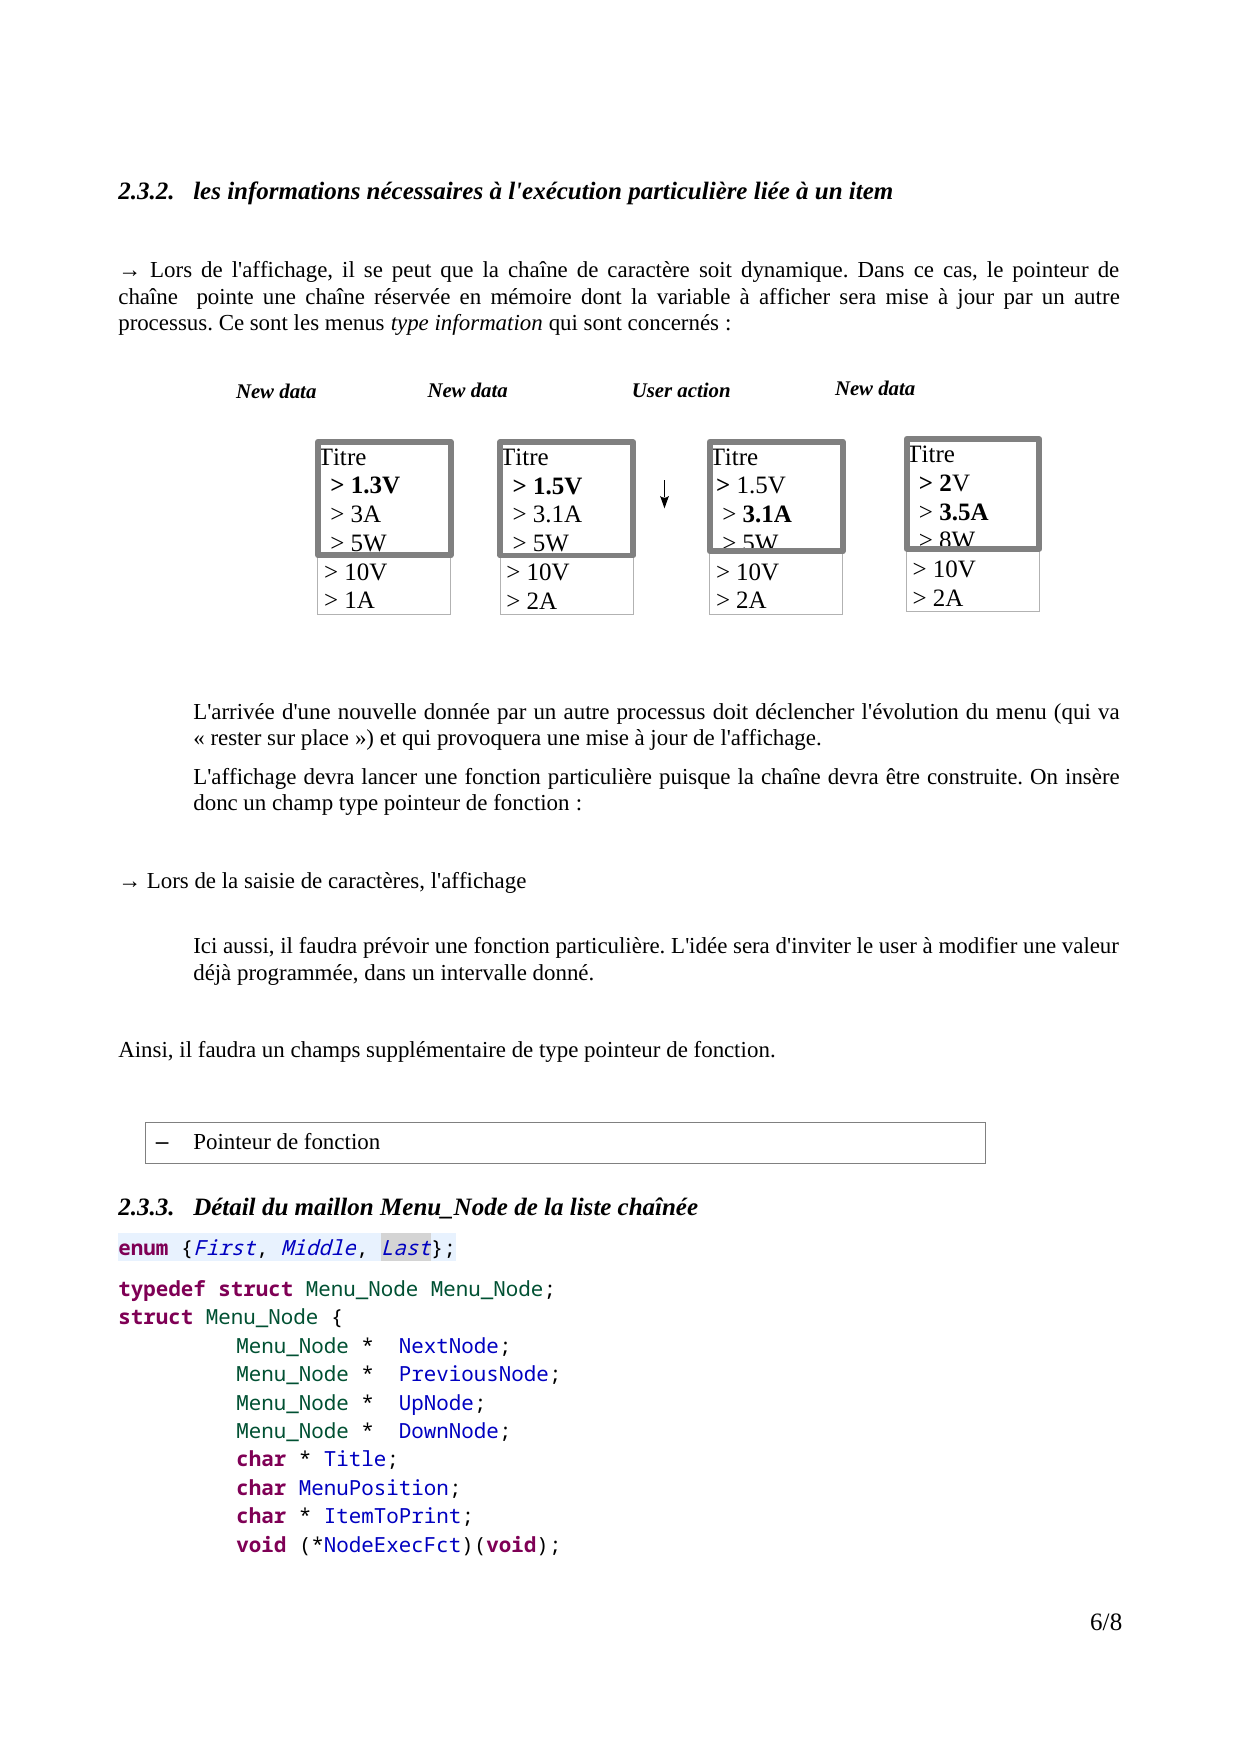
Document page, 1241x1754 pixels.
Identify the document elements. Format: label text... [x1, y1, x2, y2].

list L'arrivée d'une nouvelle donnée par un autre processus doit déclencher l'évolution du menu (qui va « rester sur place ») et qui provoquera une mise à jour de l'affichage. [156, 698, 1122, 750]
text enum {First, Middle, Last}; [118, 1233, 1122, 1261]
text Menu_Node * NextNode; [118, 1331, 1122, 1359]
text Ainsi, il faudra un champs supplémentaire de type pointeur de fonction. [118, 1036, 1122, 1063]
list L'affichage devra lancer une fonction particulière puisque la chaîne devra être construite. On insère donc un champ type pointeur de fonction : [156, 763, 1122, 816]
text → Lors de la saisie de caractères, l'affichage [118, 867, 1122, 893]
subtitle les informations nécessaires à l'exécution particulière liée à un item [118, 176, 1122, 205]
text Menu_Node * PreviousNode; [118, 1359, 1122, 1388]
list [986, 1128, 1122, 1154]
text struct Menu_Node { [118, 1302, 1122, 1331]
text void (*NodeExecFct)(void); [118, 1530, 1122, 1558]
text char MenuPosition; [118, 1473, 1122, 1501]
text char * ItemToPrint; [118, 1501, 1122, 1530]
text Menu_Node * DownNode; [118, 1416, 1122, 1444]
text char * Title; [118, 1444, 1122, 1473]
list Ici aussi, il faudra prévoir une fonction particulière. L'idée sera d'inviter le user à modifier une valeur déjà programmée, dans un intervalle donné. [156, 932, 1122, 985]
list Pointeur de fonction [156, 1128, 985, 1154]
text Menu_Node * UpNode; [118, 1388, 1122, 1416]
subtitle Détail du maillon Menu_Node de la liste chaînée [118, 1192, 1122, 1220]
text → Lors de l'affichage, il se peut que la chaîne de caractère soit dynamique. Dans ce cas, le pointeur de chaîne pointe une chaîne réservée en mémoire dont la variable à afficher sera mise à jour par un autre processus. Ce sont les menus type information qui sont concernés : [118, 256, 1122, 336]
text typedef struct Menu_Node Menu_Node; [118, 1274, 1122, 1302]
